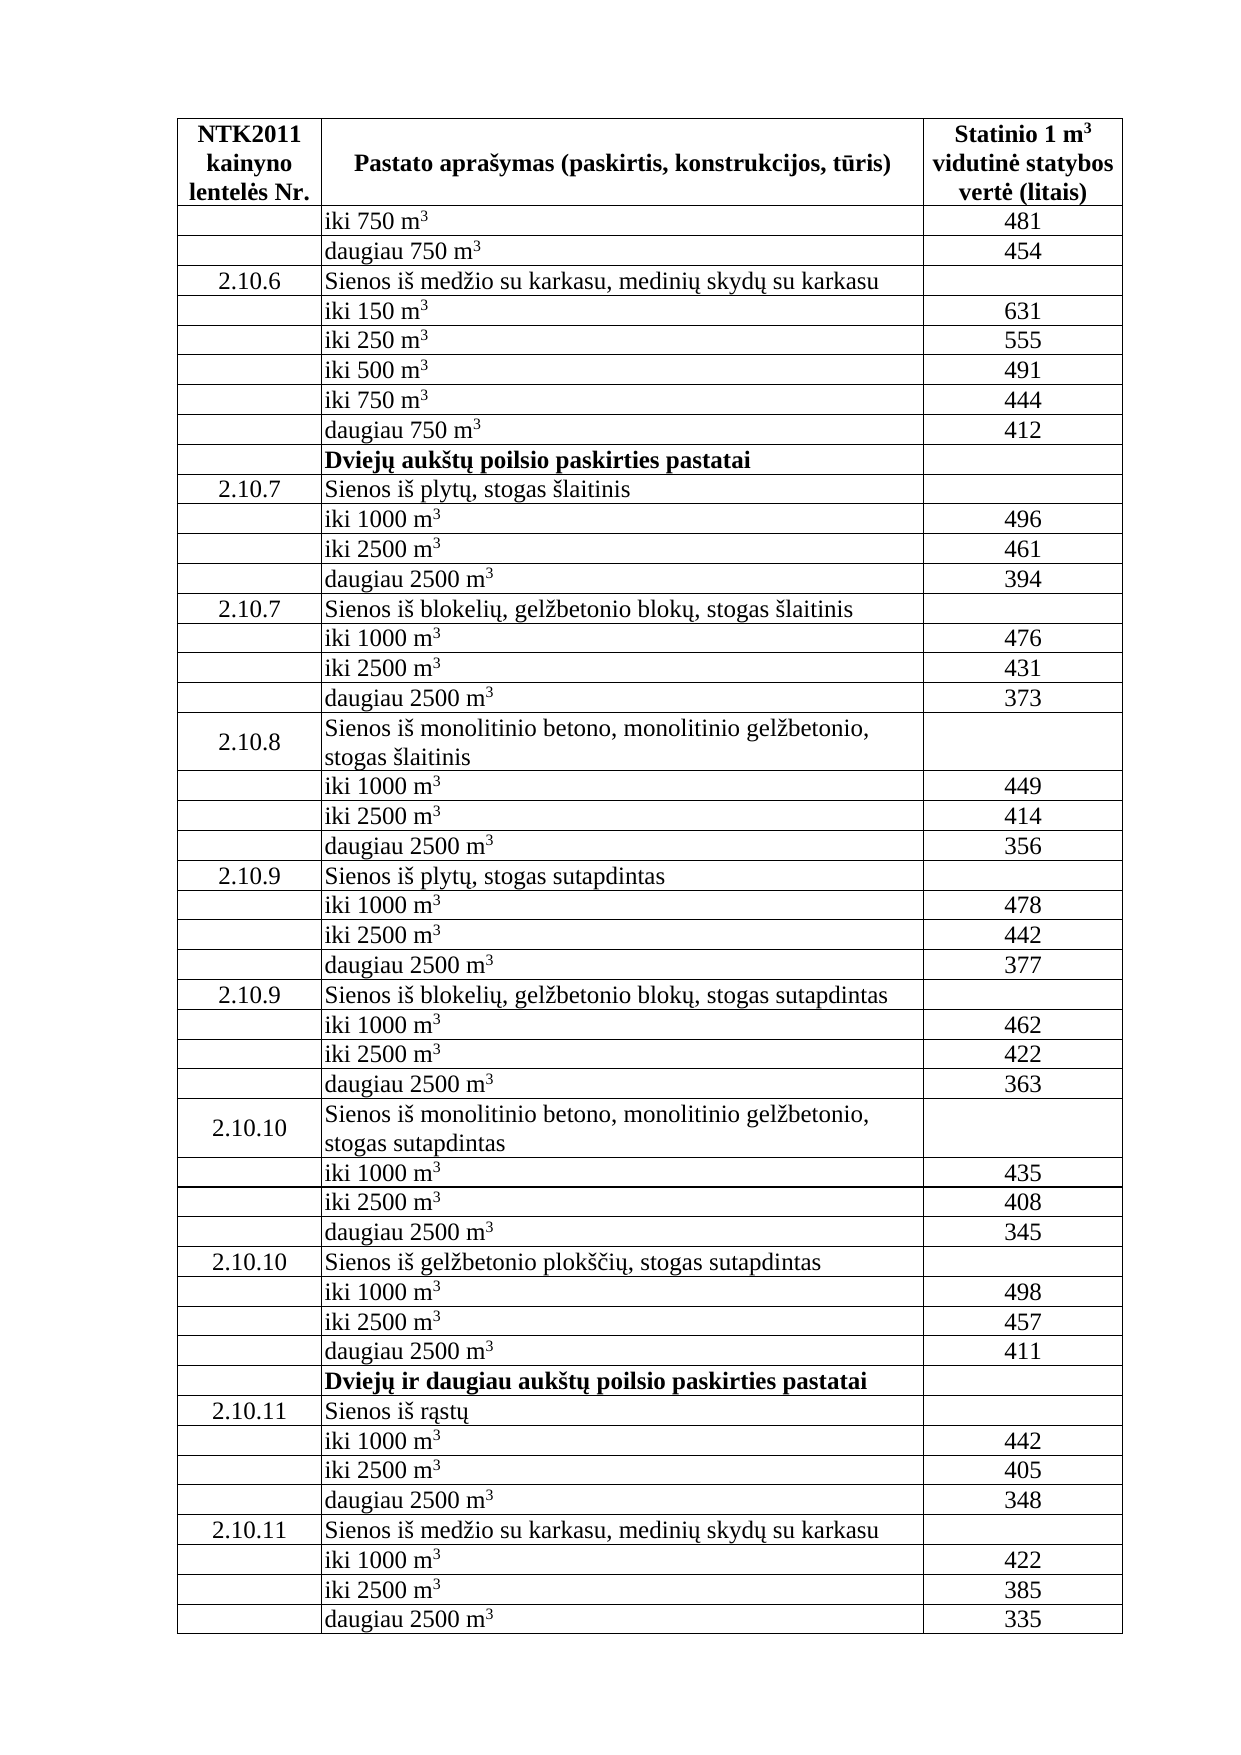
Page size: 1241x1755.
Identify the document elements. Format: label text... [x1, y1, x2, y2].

table_cell [178, 1277, 321, 1306]
table_cell 2.10.10 [178, 1247, 321, 1276]
table_cell iki 1000 m3 [322, 1426, 923, 1454]
table_cell [924, 980, 1122, 1009]
table_cell 442 [924, 1426, 1122, 1454]
table_cell Dviejų ir daugiau aukštų poilsio paskirties pastatai [322, 1366, 923, 1395]
table_cell [924, 445, 1122, 473]
table_cell Dviejų aukštų poilsio paskirties pastatai [322, 445, 923, 473]
table_cell iki 1000 m3 [322, 504, 923, 533]
table_cell 498 [924, 1277, 1122, 1306]
table_cell daugiau 750 m3 [322, 236, 923, 265]
table_cell iki 1000 m3 [322, 1277, 923, 1306]
table_cell 356 [924, 831, 1122, 860]
table_cell 481 [924, 206, 1122, 235]
table_cell 444 [924, 385, 1122, 414]
table_cell 2.10.11 [178, 1515, 321, 1544]
table_cell Sienos iš blokelių, gelžbetonio blokų, stogas šlaitinis [322, 594, 923, 622]
table_cell 373 [924, 683, 1122, 712]
table_cell [178, 1426, 321, 1454]
table_cell iki 2500 m3 [322, 1040, 923, 1068]
table_cell iki 1000 m3 [322, 624, 923, 652]
table_cell 449 [924, 771, 1122, 800]
table_cell [924, 594, 1122, 622]
table_cell Sienos iš medžio su karkasu, medinių skydų su karkasu [322, 266, 923, 295]
table_cell 335 [924, 1605, 1122, 1633]
table_header Pastato aprašymas (paskirtis, konstrukcijos, tūris) [322, 119, 923, 205]
table_cell iki 150 m3 [322, 296, 923, 324]
table_cell 2.10.7 [178, 475, 321, 503]
table_cell [924, 1099, 1122, 1157]
table_cell iki 2500 m3 [322, 801, 923, 830]
table_cell iki 1000 m3 [322, 771, 923, 800]
table_header Statinio 1 m3 vidutinė statybos vertė (litais) [924, 119, 1122, 205]
table_cell [178, 355, 321, 384]
table_cell 476 [924, 624, 1122, 652]
table_cell iki 2500 m3 [322, 1307, 923, 1335]
table_cell [178, 891, 321, 919]
table_cell [178, 1010, 321, 1038]
table_cell [178, 206, 321, 235]
table_cell [178, 1307, 321, 1335]
table_cell [178, 950, 321, 979]
table_cell 2.10.7 [178, 594, 321, 622]
table_cell [178, 801, 321, 830]
table_cell [178, 1366, 321, 1395]
table_cell [178, 624, 321, 652]
table_cell [924, 1366, 1122, 1395]
table_cell 496 [924, 504, 1122, 533]
table_cell [178, 1545, 321, 1574]
table_cell 442 [924, 920, 1122, 949]
table_cell daugiau 2500 m3 [322, 1069, 923, 1098]
table_cell daugiau 2500 m3 [322, 683, 923, 712]
table_cell 394 [924, 564, 1122, 593]
table_cell 631 [924, 296, 1122, 324]
table_cell Sienos iš monolitinio betono, monolitinio gelžbetonio, stogas sutapdintas [322, 1099, 923, 1157]
table_cell iki 500 m3 [322, 355, 923, 384]
table_cell daugiau 2500 m3 [322, 1605, 923, 1633]
table_cell iki 2500 m3 [322, 1188, 923, 1216]
table_cell 408 [924, 1188, 1122, 1216]
table_cell 462 [924, 1010, 1122, 1038]
table_cell daugiau 2500 m3 [322, 564, 923, 593]
table_cell iki 2500 m3 [322, 1575, 923, 1603]
table_cell 377 [924, 950, 1122, 979]
table_cell Sienos iš blokelių, gelžbetonio blokų, stogas sutapdintas [322, 980, 923, 1009]
table_cell Sienos iš monolitinio betono, monolitinio gelžbetonio, stogas šlaitinis [322, 713, 923, 770]
table_cell daugiau 2500 m3 [322, 950, 923, 979]
table_cell 2.10.9 [178, 980, 321, 1009]
table_cell [178, 1605, 321, 1633]
table_cell 348 [924, 1485, 1122, 1514]
table_cell Sienos iš gelžbetonio plokščių, stogas sutapdintas [322, 1247, 923, 1276]
table_cell 555 [924, 326, 1122, 354]
table_cell [178, 683, 321, 712]
table_cell 431 [924, 653, 1122, 682]
table_cell daugiau 2500 m3 [322, 1217, 923, 1246]
table_cell 422 [924, 1545, 1122, 1574]
table_cell [924, 713, 1122, 770]
table_cell [178, 831, 321, 860]
table_cell [178, 1336, 321, 1365]
table_cell iki 1000 m3 [322, 1010, 923, 1038]
table_cell [924, 861, 1122, 889]
table_cell daugiau 2500 m3 [322, 1336, 923, 1365]
table_cell iki 250 m3 [322, 326, 923, 354]
table_cell 2.10.8 [178, 713, 321, 770]
table_cell [924, 475, 1122, 503]
table_cell [178, 564, 321, 593]
table_cell [178, 326, 321, 354]
table_cell 457 [924, 1307, 1122, 1335]
table_cell [178, 1485, 321, 1514]
table_cell daugiau 750 m3 [322, 415, 923, 444]
table_cell 2.10.10 [178, 1099, 321, 1157]
table_cell [178, 920, 321, 949]
table_cell 454 [924, 236, 1122, 265]
table_cell 2.10.9 [178, 861, 321, 889]
table_cell [178, 236, 321, 265]
table_cell iki 2500 m3 [322, 1456, 923, 1484]
table_cell [178, 1217, 321, 1246]
table_cell 385 [924, 1575, 1122, 1603]
table_header NTK2011 kainyno lentelės Nr. [178, 119, 321, 205]
table_cell 2.10.6 [178, 266, 321, 295]
table_cell iki 750 m3 [322, 385, 923, 414]
table_cell [178, 1456, 321, 1484]
table_cell Sienos iš plytų, stogas sutapdintas [322, 861, 923, 889]
table_cell 412 [924, 415, 1122, 444]
table_cell [924, 1396, 1122, 1425]
table_cell 345 [924, 1217, 1122, 1246]
table_cell [178, 771, 321, 800]
table_cell [178, 504, 321, 533]
table_cell iki 750 m3 [322, 206, 923, 235]
table_cell daugiau 2500 m3 [322, 831, 923, 860]
table_cell iki 1000 m3 [322, 891, 923, 919]
table_cell 461 [924, 534, 1122, 563]
table_cell Sienos iš rąstų [322, 1396, 923, 1425]
table_cell iki 1000 m3 [322, 1545, 923, 1574]
table_cell 405 [924, 1456, 1122, 1484]
table_cell iki 1000 m3 [322, 1158, 923, 1186]
table_cell [178, 653, 321, 682]
table_cell [178, 1188, 321, 1216]
table_cell iki 2500 m3 [322, 534, 923, 563]
table_cell iki 2500 m3 [322, 653, 923, 682]
table_cell [178, 1575, 321, 1603]
table_cell 491 [924, 355, 1122, 384]
table_cell 422 [924, 1040, 1122, 1068]
table_cell daugiau 2500 m3 [322, 1485, 923, 1514]
table_cell 478 [924, 891, 1122, 919]
table_cell [178, 415, 321, 444]
table_cell [178, 534, 321, 563]
table_cell [924, 1515, 1122, 1544]
table_cell [178, 1040, 321, 1068]
table_cell 411 [924, 1336, 1122, 1365]
table_cell [178, 1158, 321, 1186]
table_cell [178, 296, 321, 324]
table_cell Sienos iš plytų, stogas šlaitinis [322, 475, 923, 503]
table_cell 363 [924, 1069, 1122, 1098]
table_cell [178, 1069, 321, 1098]
table_cell [178, 385, 321, 414]
table_cell Sienos iš medžio su karkasu, medinių skydų su karkasu [322, 1515, 923, 1544]
table_cell [924, 1247, 1122, 1276]
table_cell [924, 266, 1122, 295]
table_cell [178, 445, 321, 473]
table_cell 435 [924, 1158, 1122, 1186]
table_cell iki 2500 m3 [322, 920, 923, 949]
table_cell 414 [924, 801, 1122, 830]
table_cell 2.10.11 [178, 1396, 321, 1425]
